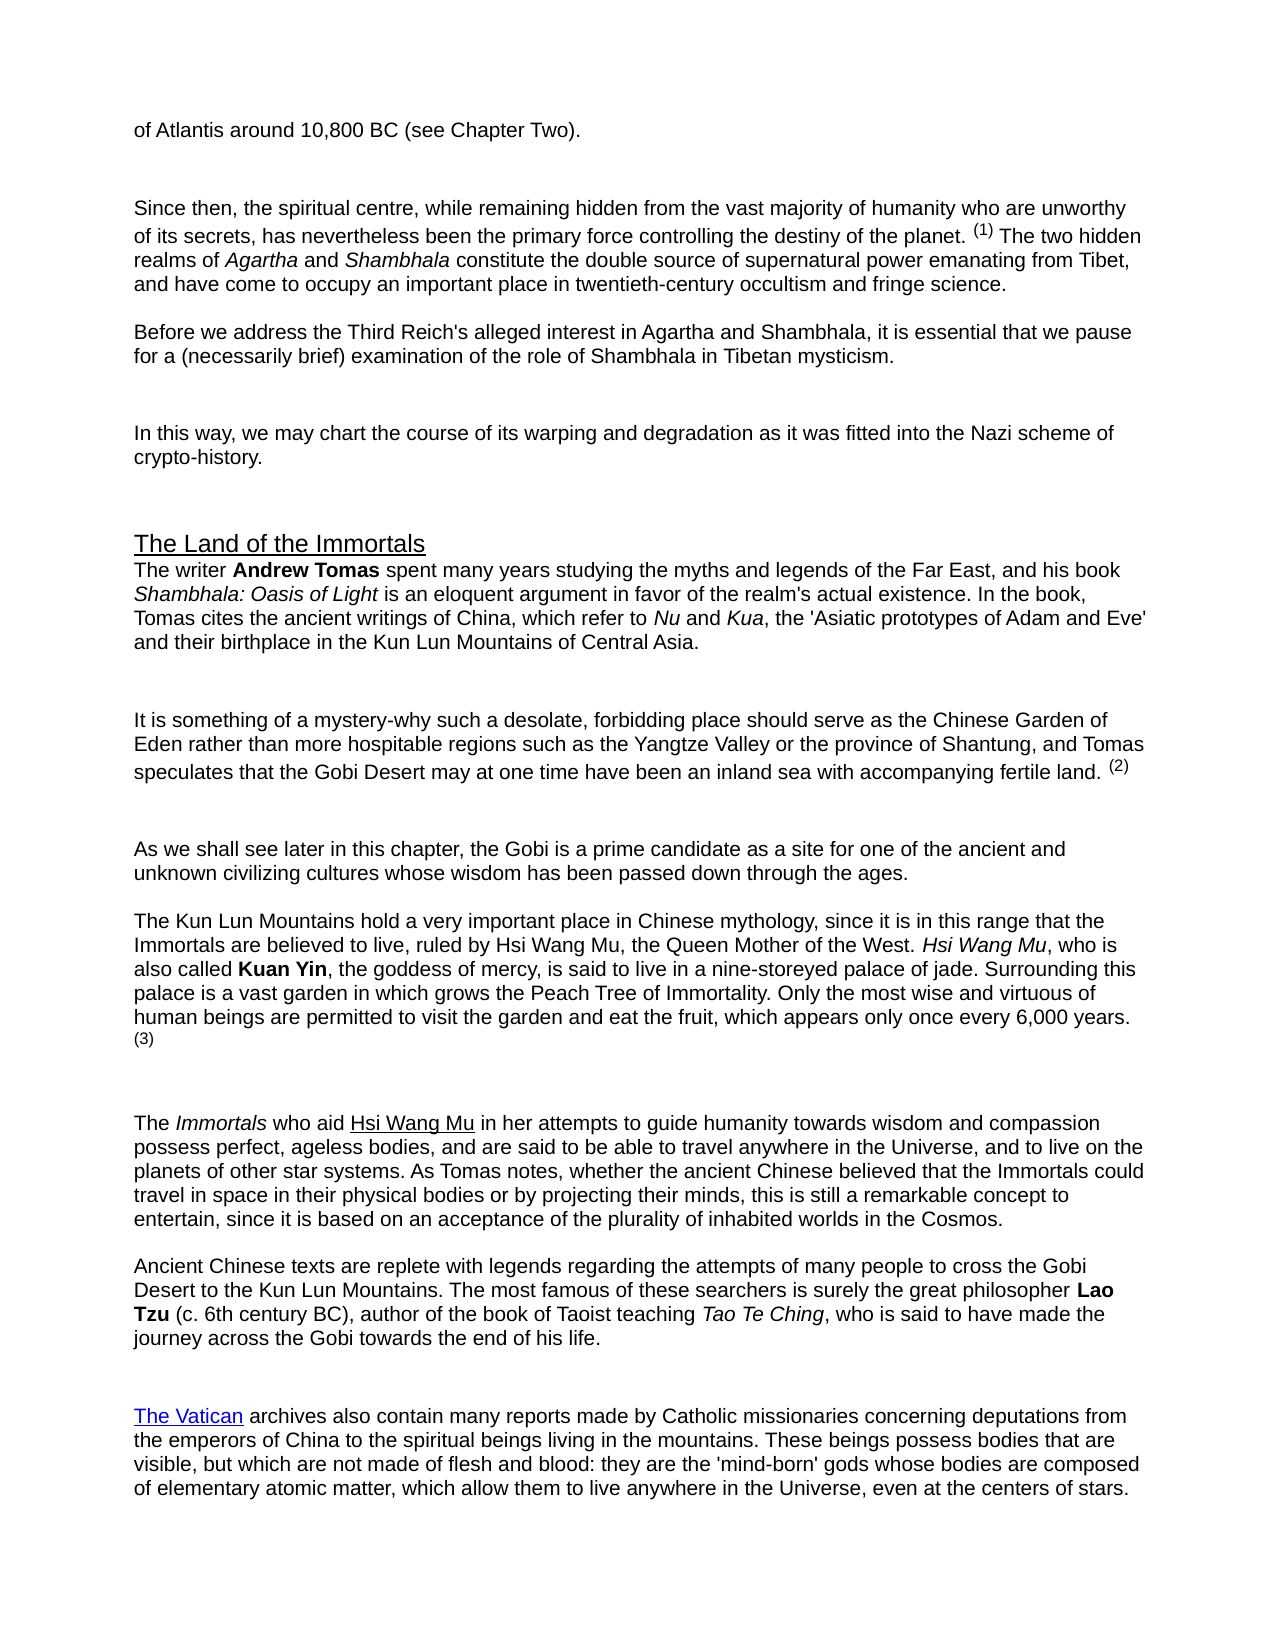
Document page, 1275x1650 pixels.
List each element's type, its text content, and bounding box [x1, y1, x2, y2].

text The Vatican archives also contain many reports made by Catholic missionaries concerning deputations from the emperors of China to the spiritual beings living in the mountains. These beings possess bodies that are visible, but which are not made of flesh and blood: they are the 'mind-born' gods whose bodies are composed of elementary atomic matter, which allow them to live anywhere in the Universe, even at the centers of stars. [134, 1404, 1147, 1524]
text The Immortals who aid Hsi Wang Mu in her attempts to guide humanity towards wisdom and compassion possess perfect, ageless bodies, and are said to be able to travel anywhere in the Universe, and to live on the planets of other star systems. As Tomas notes, whether the ancient Chinese believed that the Immortals could travel in space in their physical bodies or by projecting their minds, this is still a remarkable concept to entertain, since it is based on an acceptance of the plurality of inhabited worlds in the Cosmos. Ancient Chinese texts are replete with legends regarding the attempts of many people to cross the Gobi Desert to the Kun Lun Mountains. The most famous of these searchers is surely the great philosopher Lao Tzu (c. 6th century BC), author of the book of Taoist teaching Tao Te Ching, who is said to have made the journey across the Gobi towards the end of his life. [134, 1111, 1147, 1350]
text The Land of the Immortals The writer Andrew Tomas spent many years studying the myths and legends of the Far East, and his book Shambhala: Oasis of Light is an eloquent argument in favor of the realm's actual existence. In the book, Tomas cites the ancient writings of China, which refer to Nu and Kua, the 'Asiatic prototypes of Adam and Eve' and their birthplace in the Kun Lun Mountains of Central Asia. [134, 506, 1147, 654]
text In this way, we may chart the course of its warping and degradation as it was fitted into the Nazi scheme of crypto-history. [134, 421, 1147, 493]
text As we shall see later in this chapter, the Gobi is a prime candidate as a site for one of the ancient and unknown civilizing cultures whose wisdom has been passed down through the ages. The Kun Lun Mountains hold a very important place in Chinese mythology, since it is in this range that the Immortals are believed to live, ruled by Hsi Wang Mu, the Queen Mother of the West. Hsi Wang Mu, who is also called Kuan Yin, the goddess of mercy, is said to live in a nine-storeyed palace of jade. Surrounding this palace is a vast garden in which grows the Peach Tree of Immortality. Only the most wise and virtuous of human beings are permitted to visit the garden and eat the fruit, which appears only once every 6,000 years. (3) [134, 837, 1147, 1057]
text It is something of a mystery-why such a desolate, forbidding place should serve as the Chinese Garden of Eden rather than more hospitable regions such as the Yangtze Valley or the province of Shantung, and Tomas speculates that the Gobi Desert may at one time have been an inland sea with accompanying fertile land. (2) [134, 708, 1147, 783]
text Since then, the spiritual centre, while remaining hidden from the vast majority of humanity who are unworthy of its secrets, has nevertheless been the primary force controlling the destiny of the planet. (1) The two hidden realms of Agartha and Shambhala constitute the double source of supernatural power emanating from Tibet, and have come to occupy an important place in twentieth-century occultism and fringe science. Before we address the Third Reich's alleged interest in Agartha and Shambhala, it is essential that we pause for a (necessarily brief) examination of the role of Shambhala in Tibetan mysticism. [134, 196, 1147, 367]
text of Atlantis around 10,800 BC (see Chapter Two). [134, 118, 1147, 142]
